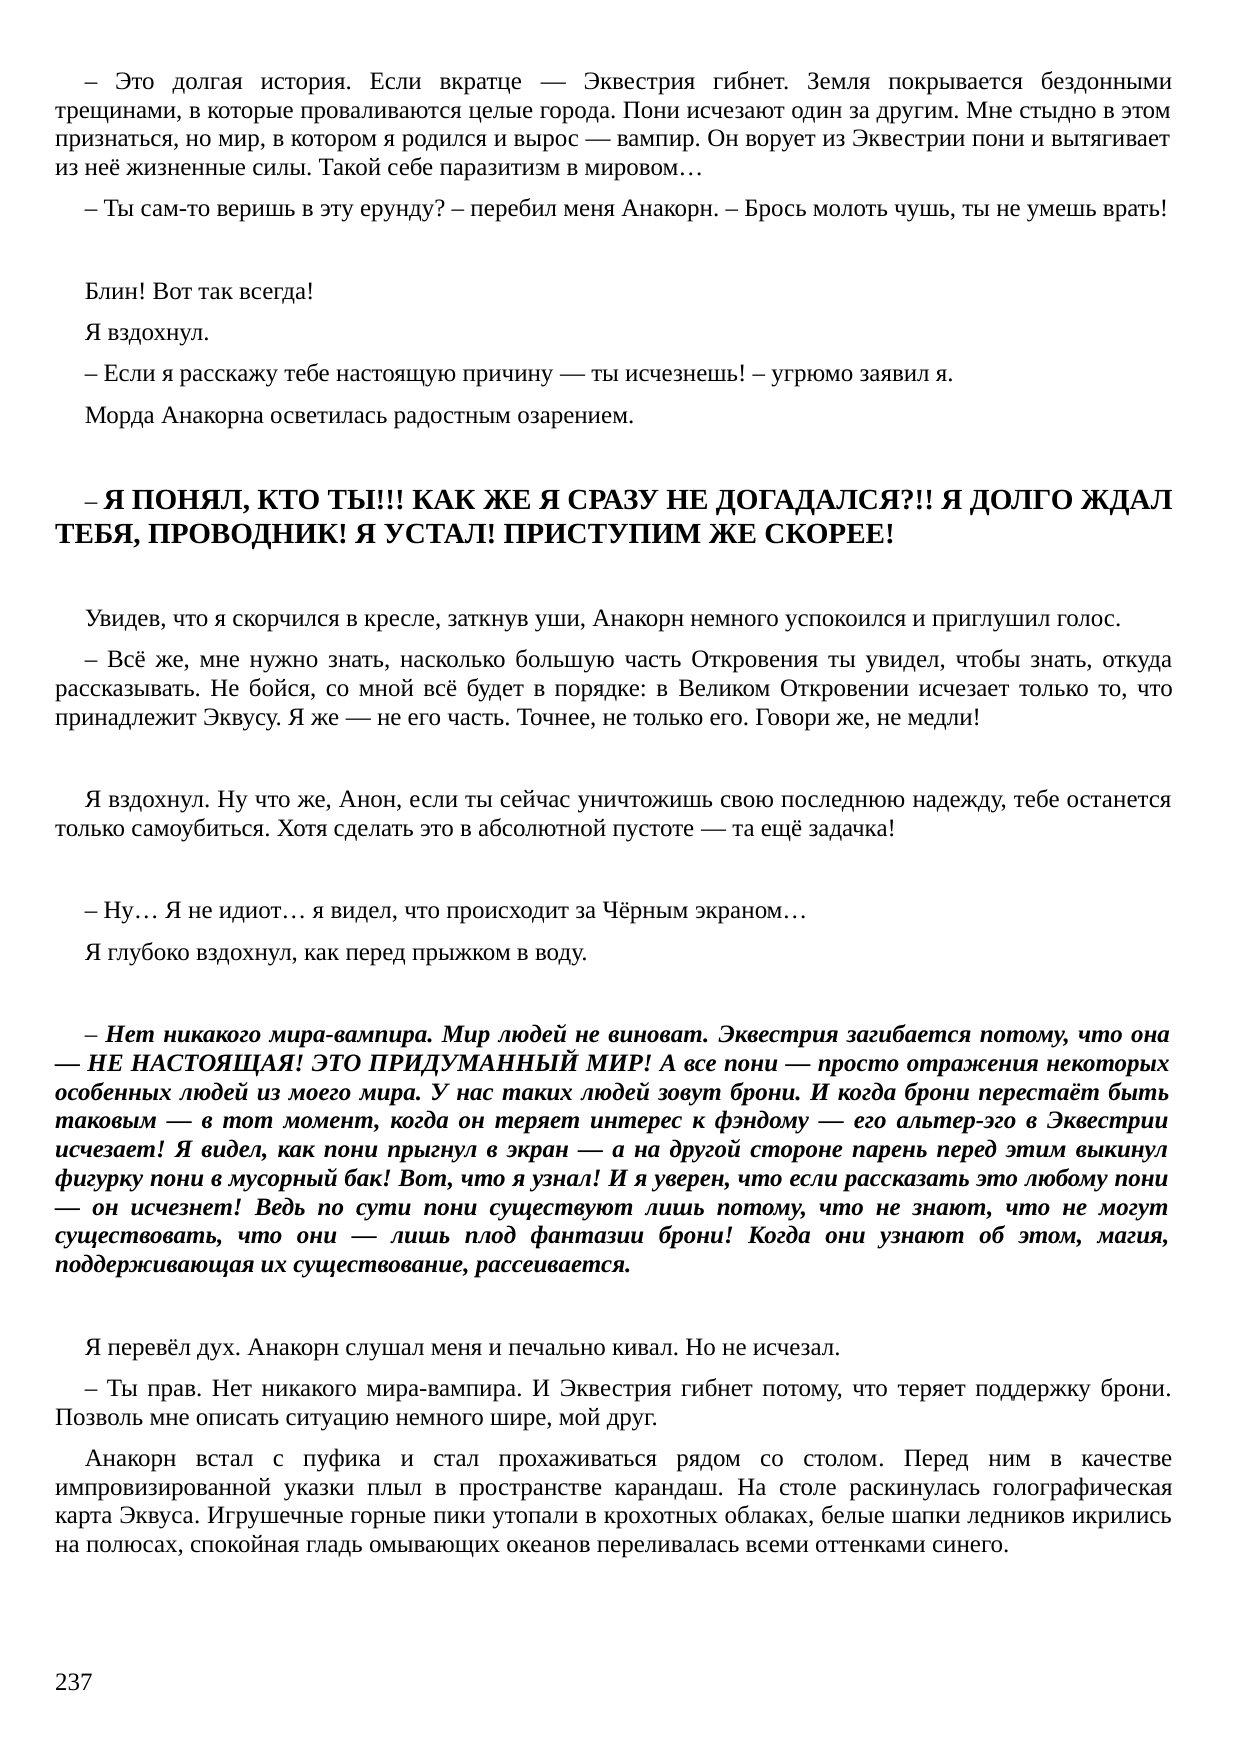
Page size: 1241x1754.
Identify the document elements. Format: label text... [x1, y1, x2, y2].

text – Если я расскажу тебе настоящую причину — ты исчезнешь! – угрюмо заявил я. [55, 358, 1173, 387]
text – Ну… Я не идиот… я видел, что происходит за Чёрным экраном… [55, 896, 1173, 924]
text Я вздохнул. Ну что же, Анон, если ты сейчас уничтожишь свою последнюю надежду, тебе останется только самоубиться. Хотя сделать это в абсолютной пустоте — та ещё задачка! [55, 784, 1173, 842]
text – Это долгая история. Если вкратце — Эквестрия гибнет. Земля покрывается бездонными трещинами, в которые проваливаются целые города. Пони исчезают один за другим. Мне стыдно в этом признаться, но мир, в котором я родился и вырос — вампир. Он ворует из Эквестрии пони и вытягивает из неё жизненные силы. Такой себе паразитизм в мировом… [55, 66, 1173, 181]
text – Я ПОНЯЛ, КТО ТЫ!!! КАК ЖЕ Я СРАЗУ НЕ ДОГАДАЛСЯ?!! Я ДОЛГО ЖДАЛ ТЕБЯ, ПРОВОДНИК! Я УСТАЛ! ПРИСТУПИМ ЖЕ СКОРЕЕ! [55, 482, 1173, 549]
text Увидев, что я скорчился в кресле, заткнув уши, Анакорн немного успокоился и приглушил голос. [55, 603, 1173, 632]
text Я вздохнул. [55, 317, 1173, 346]
text Морда Анакорна осветилась радостным озарением. [55, 400, 1173, 428]
text Анакорн встал с пуфика и стал прохаживаться рядом со столом. Перед ним в качестве импровизированной указки плыл в пространстве карандаш. На столе раскинулась голографическая карта Эквуса. Игрушечные горные пики утопали в крохотных облаках, белые шапки ледников икрились на полюсах, спокойная гладь омывающих океанов переливалась всеми оттенками синего. [55, 1443, 1173, 1558]
text – Ты прав. Нет никакого мира-вампира. И Эквестрия гибнет потому, что теряет поддержку брони. Позволь мне описать ситуацию немного шире, мой друг. [55, 1373, 1173, 1431]
text – Ты сам-то веришь в эту ерунду? – перебил меня Анакорн. – Брось молоть чушь, ты не умешь врать! [55, 193, 1173, 222]
text Я перевёл дух. Анакорн слушал меня и печально кивал. Но не исчезал. [55, 1332, 1173, 1361]
text Блин! Вот так всегда! [55, 276, 1173, 305]
text – Нет никакого мира-вампира. Мир людей не виноват. Эквестрия загибается потому, что она — НЕ НАСТОЯЩАЯ! ЭТО ПРИДУМАННЫЙ МИР! А все пони — просто отражения некоторых особенных людей из моего мира. У нас таких людей зовут брони. И когда брони перестаёт быть таковым — в тот момент, когда он теряет интерес к фэндому — его альтер-эго в Эквестрии исчезает! Я видел, как пони прыгнул в экран — а на другой стороне парень перед этим выкинул фигурку пони в мусорный бак! Вот, что я узнал! И я уверен, что если рассказать это любому пони — он исчезнет! Ведь по сути пони существуют лишь потому, что не знают, что не могут существовать, что они — лишь плод фантазии брони! Когда они узнают об этом, магия, поддерживающая их существование, рассеивается. [55, 1019, 1173, 1278]
text – Всё же, мне нужно знать, насколько большую часть Откровения ты увидел, чтобы знать, откуда рассказывать. Не бойся, со мной всё будет в порядке: в Великом Откровении исчезает только то, что принадлежит Эквусу. Я же — не его часть. Точнее, не только его. Говори же, не медли! [55, 644, 1173, 731]
text Я глубоко вздохнул, как перед прыжком в воду. [55, 937, 1173, 966]
